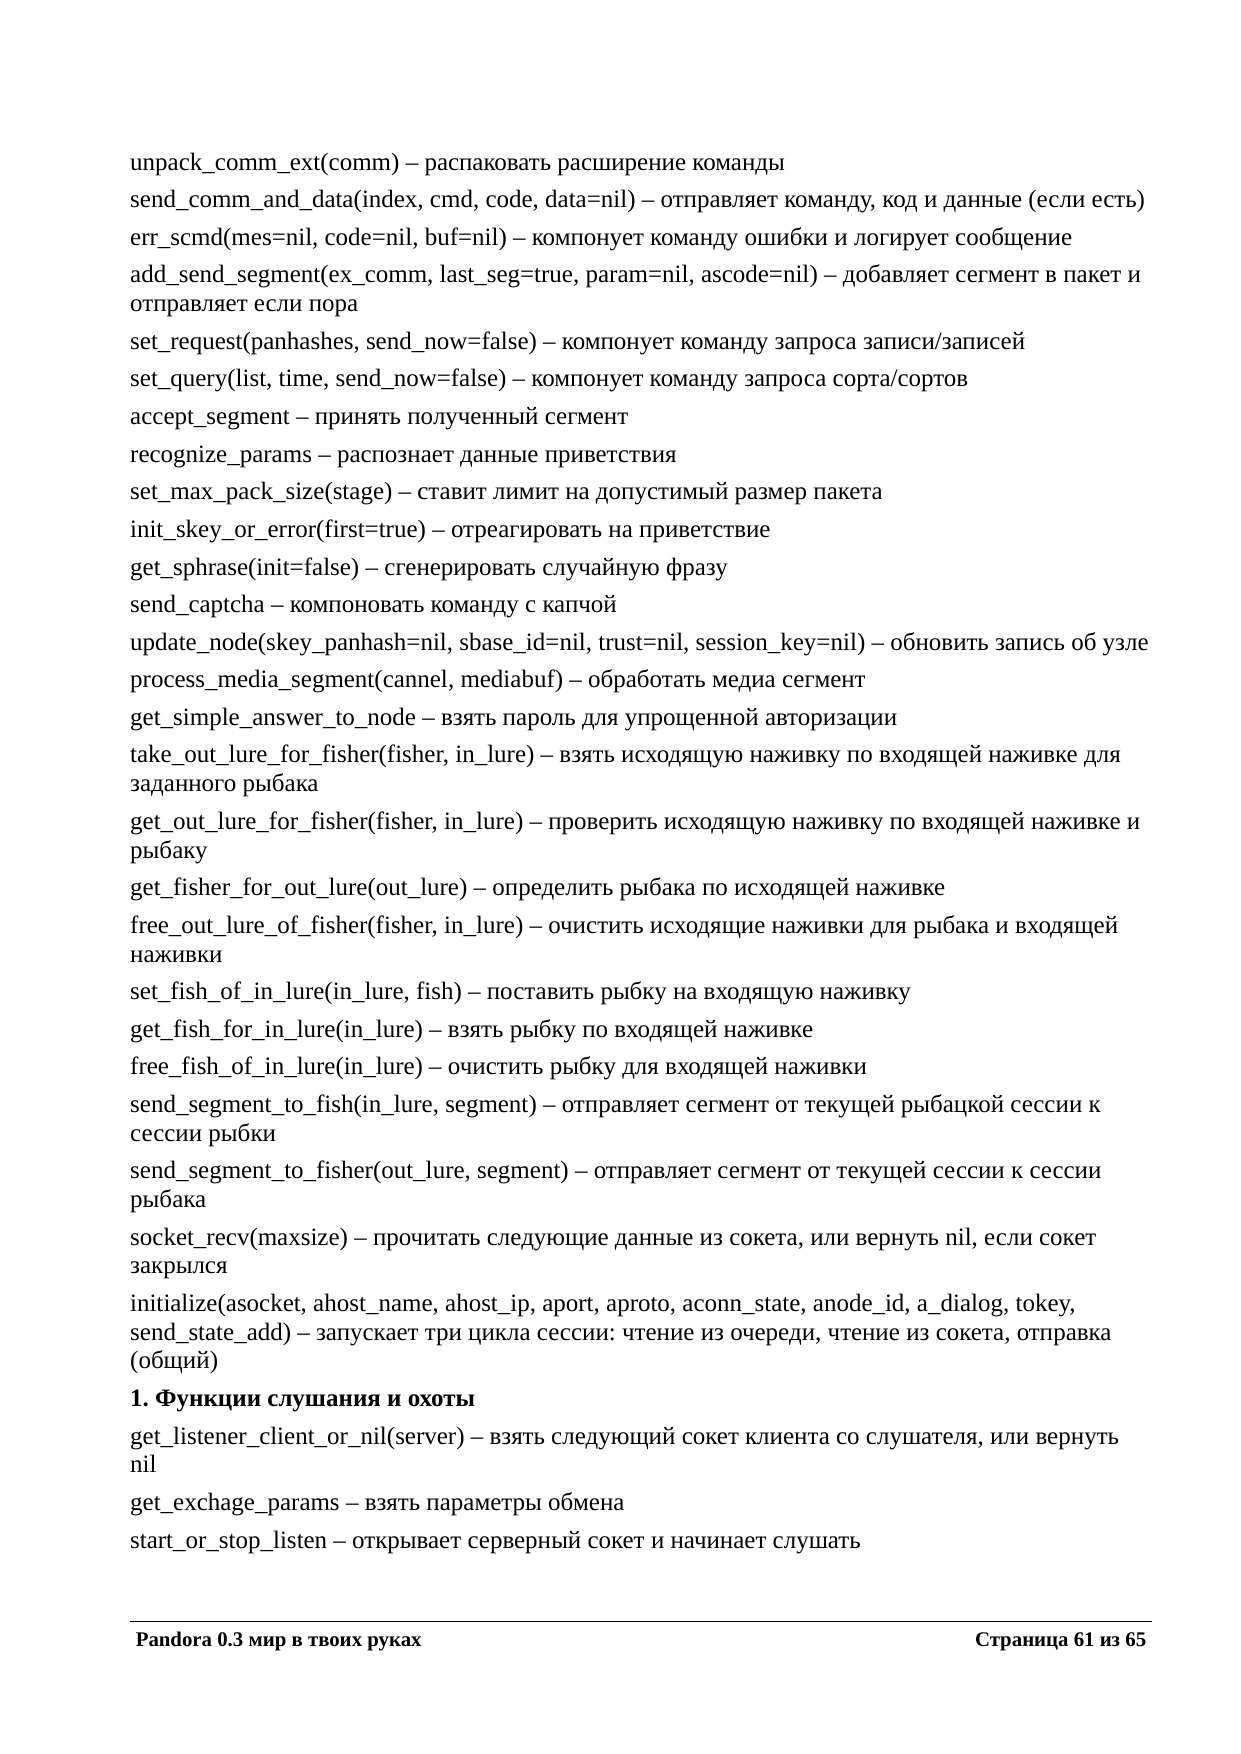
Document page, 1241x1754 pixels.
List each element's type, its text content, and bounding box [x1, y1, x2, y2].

text socket_recv(maxsize) – прочитать следующие данные из сокета, или вернуть nil, если сокет закрылся [130, 1222, 1152, 1279]
text start_or_stop_listen – открывает серверный сокет и начинает слушать [130, 1525, 1152, 1553]
text send_segment_to_fish(in_lure, segment) – отправляет сегмент от текущей рыбацкой сессии к сессии рыбки [130, 1089, 1152, 1147]
text set_fish_of_in_lure(in_lure, fish) – поставить рыбку на входящую наживку [130, 976, 1152, 1005]
text send_comm_and_data(index, cmd, code, data=nil) – отправляет команду, код и данные (если есть) [130, 184, 1152, 213]
text initialize(asocket, ahost_name, ahost_ip, aport, aproto, aconn_state, anode_id, a_dialog, tokey, send_state_add) – запускает три цикла сессии: чтение из очереди, чтение из сокета, отправка (общий) [130, 1288, 1152, 1374]
text accept_segment – принять полученный сегмент [130, 401, 1152, 430]
text 1. Функции слушания и охоты [130, 1383, 1152, 1412]
text init_skey_or_error(first=true) – отреагировать на приветствие [130, 514, 1152, 543]
text free_fish_of_in_lure(in_lure) – очистить рыбку для входящей наживки [130, 1051, 1152, 1080]
text add_send_segment(ex_comm, last_seg=true, param=nil, ascode=nil) – добавляет сегмент в пакет и отправляет если пора [130, 259, 1152, 317]
text set_request(panhashes, send_now=false) – компонует команду запроса записи/записей [130, 326, 1152, 355]
text free_out_lure_of_fisher(fisher, in_lure) – очистить исходящие наживки для рыбака и входящей наживки [130, 910, 1152, 967]
text get_exchage_params – взять параметры обмена [130, 1487, 1152, 1516]
text send_segment_to_fisher(out_lure, segment) – отправляет сегмент от текущей сессии к сессии рыбака [130, 1155, 1152, 1213]
text get_sphrase(init=false) – сгенерировать случайную фразу [130, 552, 1152, 580]
text set_max_pack_size(stage) – ставит лимит на допустимый размер пакета [130, 476, 1152, 505]
text recognize_params – распознает данные приветствия [130, 439, 1152, 467]
text send_captcha – компоновать команду с капчой [130, 589, 1152, 618]
text get_listener_client_or_nil(server) – взять следующий сокет клиента со слушателя, или вернуть nil [130, 1421, 1152, 1478]
text take_out_lure_for_fisher(fisher, in_lure) – взять исходящую наживку по входящей наживке для заданного рыбака [130, 739, 1152, 797]
text unpack_comm_ext(comm) – распаковать расширение команды [130, 147, 1152, 176]
text get_fisher_for_out_lure(out_lure) – определить рыбака по исходящей наживке [130, 872, 1152, 901]
text get_out_lure_for_fisher(fisher, in_lure) – проверить исходящую наживку по входящей наживке и рыбаку [130, 806, 1152, 863]
text get_fish_for_in_lure(in_lure) – взять рыбку по входящей наживке [130, 1014, 1152, 1043]
text err_scmd(mes=nil, code=nil, buf=nil) – компонует команду ошибки и логирует сообщение [130, 222, 1152, 251]
text update_node(skey_panhash=nil, sbase_id=nil, trust=nil, session_key=nil) – обновить запись об узле [130, 627, 1152, 656]
text set_query(list, time, send_now=false) – компонует команду запроса сорта/сортов [130, 363, 1152, 392]
text process_media_segment(cannel, mediabuf) – обработать медиа сегмент [130, 664, 1152, 693]
text get_simple_answer_to_node – взять пароль для упрощенной авторизации [130, 702, 1152, 731]
